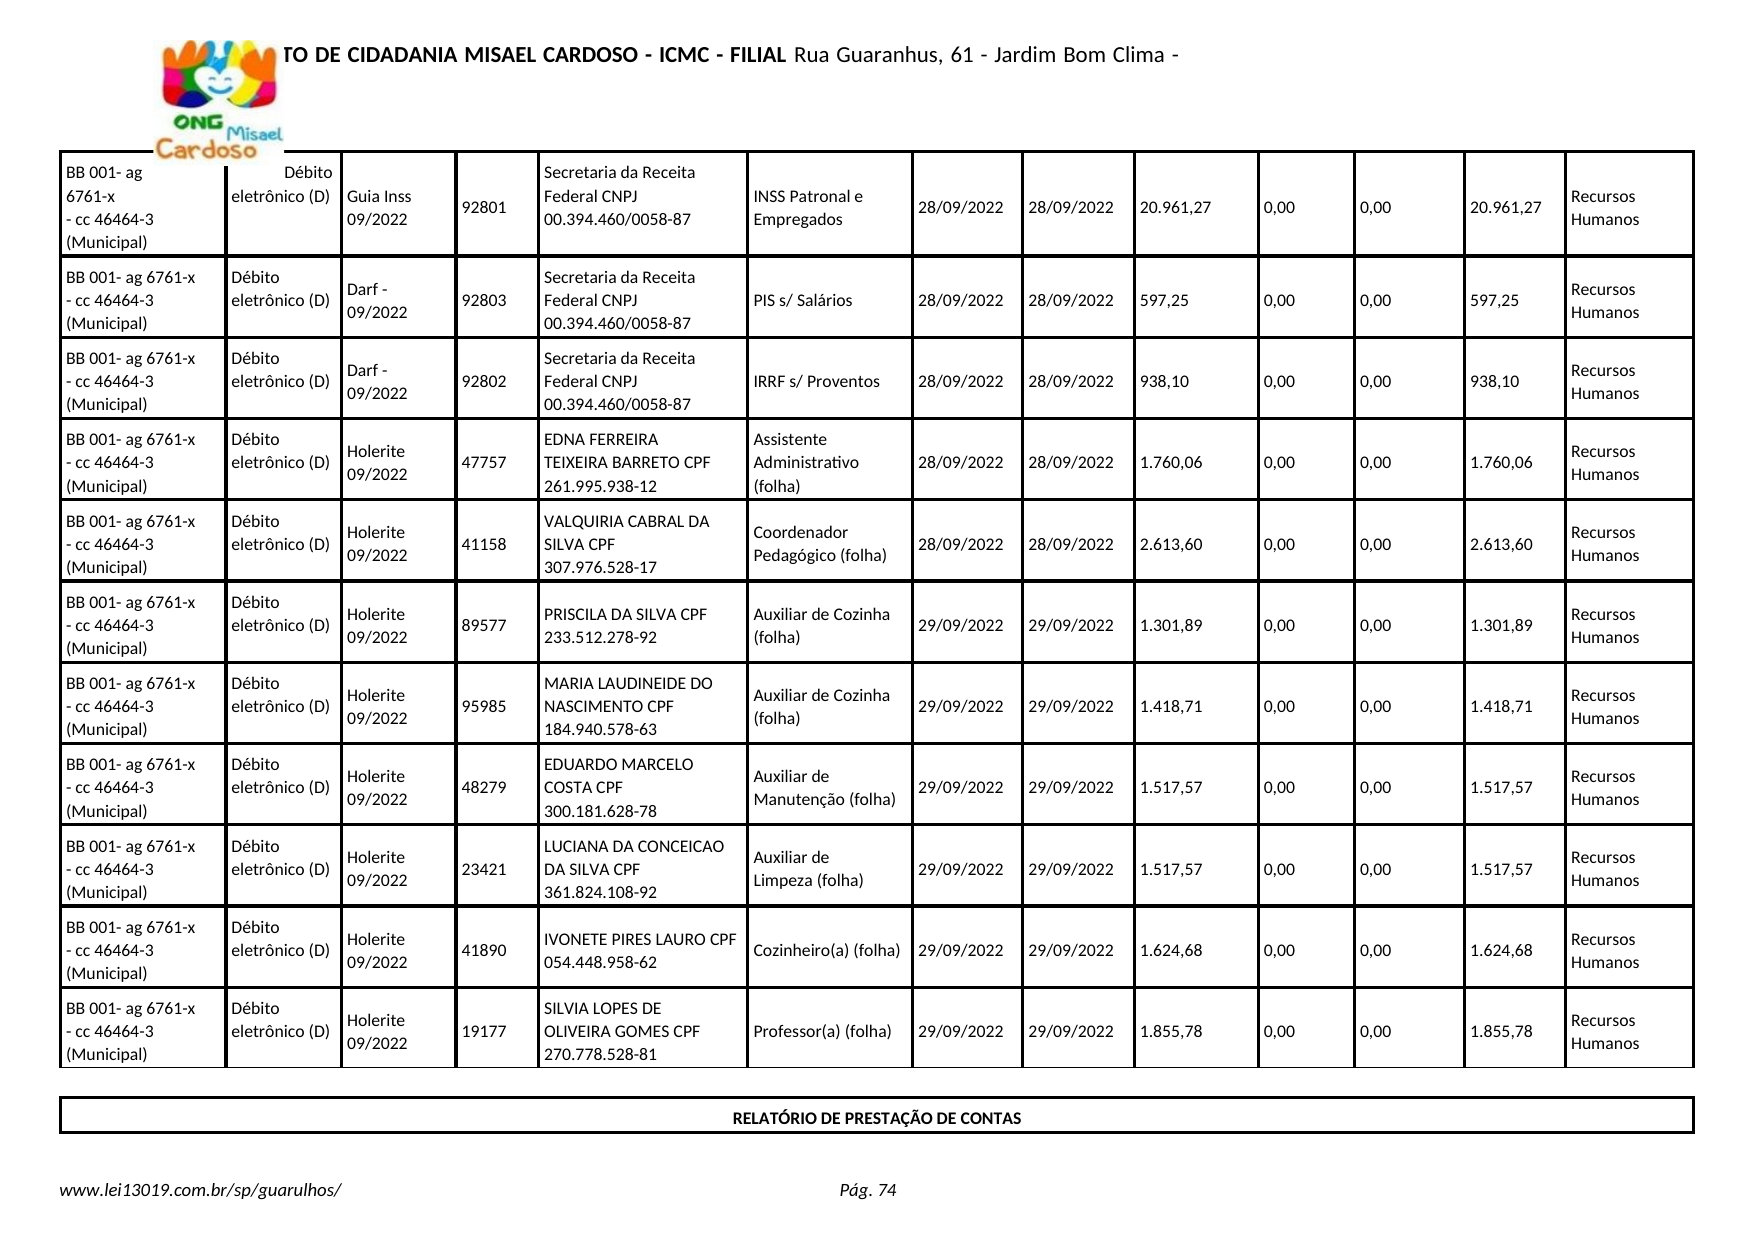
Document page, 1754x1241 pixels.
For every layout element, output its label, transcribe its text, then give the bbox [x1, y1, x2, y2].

table_cell 29/09/2022 [1024, 583, 1133, 661]
table_cell 29/09/2022 [1024, 908, 1133, 986]
table_cell Recursos Humanos [1567, 989, 1692, 1067]
table_cell 29/09/2022 [914, 664, 1021, 742]
table_cell Recursos Humanos [1567, 583, 1692, 661]
table_cell 2.613,60 [1466, 501, 1564, 579]
table_cell LUCIANA DA CONCEICAO DA SILVA CPF 361.824.108-92 [540, 826, 746, 904]
table_cell 92802 [458, 339, 537, 417]
table_cell Recursos Humanos [1567, 826, 1692, 904]
table_cell Débito eletrônico (D) [228, 664, 340, 742]
table_cell Débito eletrônico (D) [228, 420, 340, 498]
table_cell 0,00 [1260, 583, 1353, 661]
table_cell 0,00 [1260, 908, 1353, 986]
table_cell 1.855,78 [1466, 989, 1564, 1067]
table_cell 0,00 [1260, 745, 1353, 823]
table_cell Holerite 09/2022 [343, 908, 454, 986]
table_cell Débito eletrônico (D) [228, 583, 340, 661]
table_cell Auxiliar de Manutenção (folha) [749, 745, 911, 823]
table_cell 28/09/2022 [1024, 153, 1133, 254]
table_cell Assistente Administrativo (folha) [749, 420, 911, 498]
table_cell 0,00 [1356, 153, 1463, 254]
table_cell BB 001- ag 6761-x - cc 46464-3 (Municipal) [62, 339, 224, 417]
table_cell BB 001- ag 6761-x - cc 46464-3 (Municipal) [62, 826, 224, 904]
table_cell 0,00 [1260, 258, 1353, 336]
table_cell Holerite 09/2022 [343, 826, 454, 904]
table_cell 29/09/2022 [914, 989, 1021, 1067]
table_cell BB 001- ag 6761-x - cc 46464-3 (Municipal) [62, 745, 224, 823]
table_cell 2.613,60 [1136, 501, 1257, 579]
table_cell 19177 [458, 989, 537, 1067]
table_cell 29/09/2022 [914, 908, 1021, 986]
table_cell Auxiliar de Limpeza (folha) [749, 826, 911, 904]
table_cell INSS Patronal e Empregados [749, 153, 911, 254]
table_cell Débito eletrônico (D) [228, 339, 340, 417]
table_cell 47757 [458, 420, 537, 498]
table_cell BB 001- ag 6761-x - cc 46464-3 (Municipal) [62, 153, 224, 254]
table_cell Holerite 09/2022 [343, 583, 454, 661]
table_cell Secretaria da Receita Federal CNPJ 00.394.460/0058-87 [540, 258, 746, 336]
table_cell 20.961,27 [1466, 153, 1564, 254]
table_cell 1.624,68 [1136, 908, 1257, 986]
table_cell BB 001- ag 6761-x - cc 46464-3 (Municipal) [62, 664, 224, 742]
table_cell 48279 [458, 745, 537, 823]
table_cell Recursos Humanos [1567, 664, 1692, 742]
table_cell 29/09/2022 [914, 583, 1021, 661]
table_cell 28/09/2022 [1024, 339, 1133, 417]
table_cell Secretaria da Receita Federal CNPJ 00.394.460/0058-87 [540, 339, 746, 417]
table_cell Darf - 09/2022 [343, 339, 454, 417]
table_cell 92803 [458, 258, 537, 336]
table_cell Guia Inss 09/2022 [343, 153, 454, 254]
table_cell Débito eletrônico (D) [228, 826, 340, 904]
table_cell 29/09/2022 [1024, 745, 1133, 823]
table_cell 0,00 [1356, 664, 1463, 742]
table_cell 28/09/2022 [914, 258, 1021, 336]
table_cell 29/09/2022 [1024, 989, 1133, 1067]
table_cell VALQUIRIA CABRAL DA SILVA CPF 307.976.528-17 [540, 501, 746, 579]
table_cell 28/09/2022 [914, 501, 1021, 579]
table_cell Débito eletrônico (D) [228, 745, 340, 823]
table_cell 0,00 [1356, 420, 1463, 498]
table_cell 1.301,89 [1466, 583, 1564, 661]
table_cell 1.517,57 [1136, 745, 1257, 823]
table_cell BB 001- ag 6761-x - cc 46464-3 (Municipal) [62, 501, 224, 579]
table_cell Holerite 09/2022 [343, 989, 454, 1067]
table_cell 0,00 [1356, 908, 1463, 986]
table_cell Holerite 09/2022 [343, 420, 454, 498]
table_cell 23421 [458, 826, 537, 904]
table_cell Recursos Humanos [1567, 258, 1692, 336]
table_cell 0,00 [1356, 583, 1463, 661]
table_cell BB 001- ag 6761-x - cc 46464-3 (Municipal) [62, 583, 224, 661]
table_cell 29/09/2022 [914, 826, 1021, 904]
table_header RELATÓRIO DE PRESTAÇÃO DE CONTAS [62, 1099, 1692, 1131]
table_cell 1.517,57 [1466, 826, 1564, 904]
table_cell 0,00 [1260, 339, 1353, 417]
table_cell SILVIA LOPES DE OLIVEIRA GOMES CPF 270.778.528-81 [540, 989, 746, 1067]
table_cell Darf - 09/2022 [343, 258, 454, 336]
table_cell 28/09/2022 [914, 153, 1021, 254]
table_cell BB 001- ag 6761-x - cc 46464-3 (Municipal) [62, 908, 224, 986]
table_cell 0,00 [1260, 664, 1353, 742]
table_cell 0,00 [1356, 501, 1463, 579]
table_cell 0,00 [1260, 420, 1353, 498]
table_cell 28/09/2022 [914, 339, 1021, 417]
table_cell Holerite 09/2022 [343, 664, 454, 742]
table_cell 0,00 [1260, 153, 1353, 254]
table_cell Recursos Humanos [1567, 908, 1692, 986]
table_cell 0,00 [1260, 826, 1353, 904]
table_cell PIS s/ Salários [749, 258, 911, 336]
table_cell 1.418,71 [1466, 664, 1564, 742]
table_cell 0,00 [1260, 989, 1353, 1067]
table_cell 28/09/2022 [914, 420, 1021, 498]
table_cell 89577 [458, 583, 537, 661]
table_cell Secretaria da Receita Federal CNPJ 00.394.460/0058-87 [540, 153, 746, 254]
table_cell BB 001- ag 6761-x - cc 46464-3 (Municipal) [62, 989, 224, 1067]
table_cell 1.418,71 [1136, 664, 1257, 742]
table_cell 0,00 [1356, 339, 1463, 417]
table_cell Recursos Humanos [1567, 339, 1692, 417]
table_cell 1.760,06 [1136, 420, 1257, 498]
table_cell 29/09/2022 [1024, 664, 1133, 742]
table_cell EDNA FERREIRA TEIXEIRA BARRETO CPF 261.995.938-12 [540, 420, 746, 498]
table_cell 29/09/2022 [1024, 826, 1133, 904]
table_cell Holerite 09/2022 [343, 745, 454, 823]
table_cell Coordenador Pedagógico (folha) [749, 501, 911, 579]
table_cell Débito eletrônico (D) [228, 153, 340, 254]
table_cell Débito eletrônico (D) [228, 989, 340, 1067]
table_cell Professor(a) (folha) [749, 989, 911, 1067]
table_cell IRRF s/ Proventos [749, 339, 911, 417]
table_cell Holerite 09/2022 [343, 501, 454, 579]
table_cell 41890 [458, 908, 537, 986]
table_cell Auxiliar de Cozinha (folha) [749, 583, 911, 661]
table_cell Débito eletrônico (D) [228, 501, 340, 579]
table_cell 0,00 [1356, 989, 1463, 1067]
table_cell Auxiliar de Cozinha (folha) [749, 664, 911, 742]
table_cell Recursos Humanos [1567, 501, 1692, 579]
table_cell EDUARDO MARCELO COSTA CPF 300.181.628-78 [540, 745, 746, 823]
table_cell MARIA LAUDINEIDE DO NASCIMENTO CPF 184.940.578-63 [540, 664, 746, 742]
table_cell 28/09/2022 [1024, 258, 1133, 336]
table_cell 938,10 [1136, 339, 1257, 417]
table_cell 29/09/2022 [914, 745, 1021, 823]
table_cell Débito eletrônico (D) [228, 908, 340, 986]
table_cell 95985 [458, 664, 537, 742]
table_cell 1.517,57 [1466, 745, 1564, 823]
table_cell BB 001- ag 6761-x - cc 46464-3 (Municipal) [62, 420, 224, 498]
table_cell 597,25 [1136, 258, 1257, 336]
table_cell BB 001- ag 6761-x - cc 46464-3 (Municipal) [62, 258, 224, 336]
table_cell 0,00 [1356, 826, 1463, 904]
table_cell 597,25 [1466, 258, 1564, 336]
table_cell Cozinheiro(a) (folha) [749, 908, 911, 986]
table_cell 28/09/2022 [1024, 501, 1133, 579]
table_cell PRISCILA DA SILVA CPF 233.512.278-92 [540, 583, 746, 661]
table_cell 20.961,27 [1136, 153, 1257, 254]
table_cell 1.760,06 [1466, 420, 1564, 498]
table_cell Recursos Humanos [1567, 420, 1692, 498]
table_cell Recursos Humanos [1567, 153, 1692, 254]
table_cell 1.855,78 [1136, 989, 1257, 1067]
table_cell 0,00 [1356, 745, 1463, 823]
table_cell 0,00 [1260, 501, 1353, 579]
table_cell 0,00 [1356, 258, 1463, 336]
table_cell 28/09/2022 [1024, 420, 1133, 498]
table_cell IVONETE PIRES LAURO CPF 054.448.958-62 [540, 908, 746, 986]
table_cell Débito eletrônico (D) [228, 258, 340, 336]
table_cell 1.517,57 [1136, 826, 1257, 904]
table_cell 41158 [458, 501, 537, 579]
table_cell 1.624,68 [1466, 908, 1564, 986]
table_cell 92801 [458, 153, 537, 254]
table_cell Recursos Humanos [1567, 745, 1692, 823]
table_cell 1.301,89 [1136, 583, 1257, 661]
table_cell 938,10 [1466, 339, 1564, 417]
